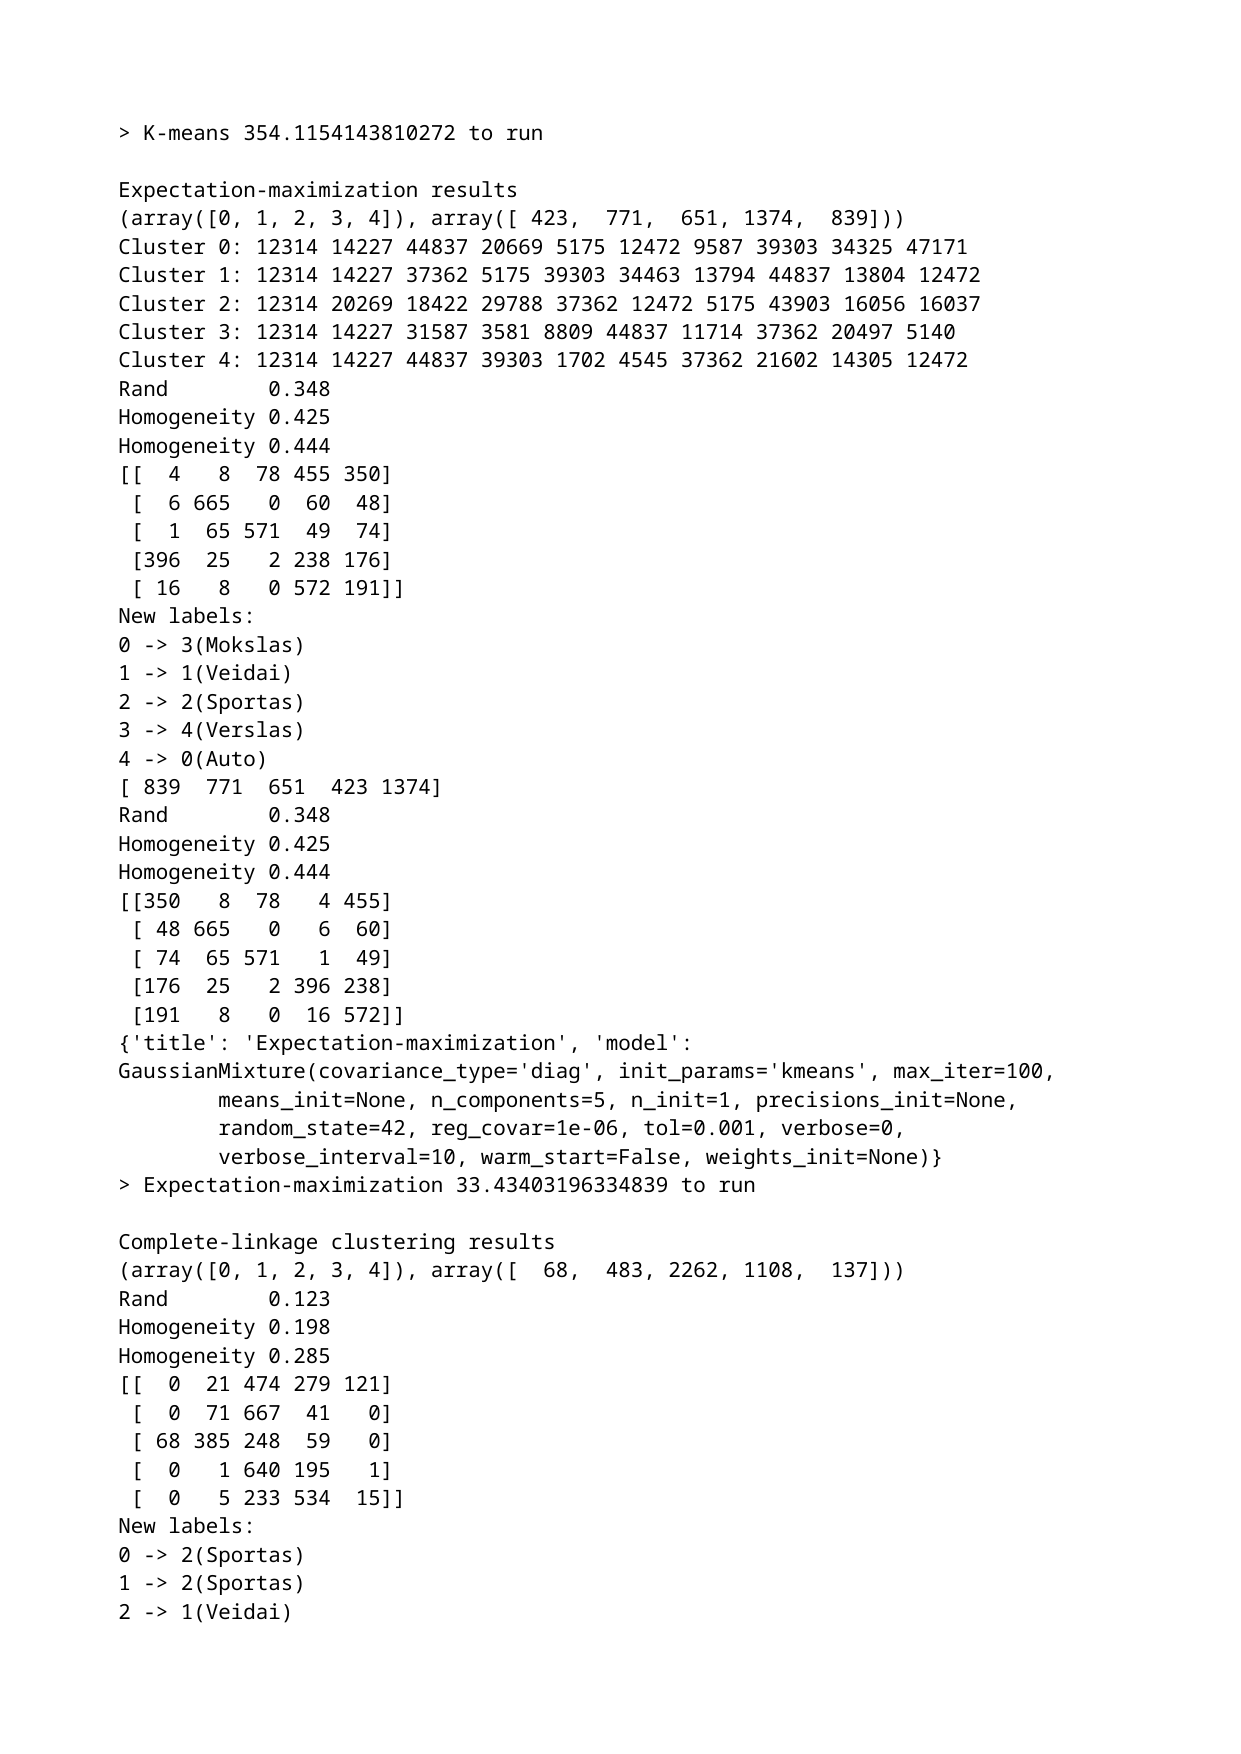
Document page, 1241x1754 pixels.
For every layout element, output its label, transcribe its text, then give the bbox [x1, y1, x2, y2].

text [[ 0 21 474 279 121] [118, 1369, 1122, 1398]
text [ 48 665 0 6 60] [118, 914, 1122, 943]
text Complete-linkage clustering results [118, 1227, 1122, 1256]
text [ 0 5 233 534 15]] [118, 1483, 1122, 1512]
text 1 -> 1(Veidai) [118, 658, 1122, 687]
text [ 0 71 667 41 0] [118, 1398, 1122, 1426]
text 3 -> 4(Verslas) [118, 715, 1122, 744]
text [396 25 2 238 176] [118, 545, 1122, 573]
text > Expectation-maximization 33.43403196334839 to run [118, 1170, 1122, 1199]
text [ 6 665 0 60 48] [118, 488, 1122, 516]
text Cluster 3: 12314 14227 31587 3581 8809 44837 11714 37362 20497 5140 [118, 317, 1122, 346]
text [ 74 65 571 1 49] [118, 943, 1122, 971]
text {'title': 'Expectation-maximization', 'model': GaussianMixture(covariance_type='diag', init_params='kmeans', max_iter=100, [118, 1028, 1122, 1085]
text random_state=42, reg_covar=1e-06, tol=0.001, verbose=0, [118, 1113, 1122, 1142]
text [ 68 385 248 59 0] [118, 1426, 1122, 1455]
text New labels: [118, 602, 1122, 630]
text Homogeneity 0.198 [118, 1312, 1122, 1341]
text Homogeneity 0.425 [118, 402, 1122, 431]
text Cluster 4: 12314 14227 44837 39303 1702 4545 37362 21602 14305 12472 [118, 346, 1122, 374]
text Rand 0.123 [118, 1284, 1122, 1312]
text Rand 0.348 [118, 801, 1122, 829]
text 2 -> 2(Sportas) [118, 687, 1122, 715]
text [[ 4 8 78 455 350] [118, 459, 1122, 488]
text [176 25 2 396 238] [118, 971, 1122, 1000]
text means_init=None, n_components=5, n_init=1, precisions_init=None, [118, 1085, 1122, 1113]
text Homogeneity 0.444 [118, 857, 1122, 886]
text [ 839 771 651 423 1374] [118, 772, 1122, 801]
text Cluster 1: 12314 14227 37362 5175 39303 34463 13794 44837 13804 12472 [118, 260, 1122, 289]
text Homogeneity 0.425 [118, 829, 1122, 857]
text Expectation-maximization results [118, 175, 1122, 203]
text Homogeneity 0.285 [118, 1341, 1122, 1369]
text Rand 0.348 [118, 374, 1122, 402]
text [ 0 1 640 195 1] [118, 1455, 1122, 1483]
text 1 -> 2(Sportas) [118, 1568, 1122, 1597]
text > K-means 354.1154143810272 to run [118, 118, 1122, 147]
text Cluster 0: 12314 14227 44837 20669 5175 12472 9587 39303 34325 47171 [118, 232, 1122, 260]
text New labels: [118, 1512, 1122, 1540]
text (array([0, 1, 2, 3, 4]), array([ 423, 771, 651, 1374, 839])) [118, 203, 1122, 232]
text [ 1 65 571 49 74] [118, 516, 1122, 545]
text verbose_interval=10, warm_start=False, weights_init=None)} [118, 1142, 1122, 1170]
text Cluster 2: 12314 20269 18422 29788 37362 12472 5175 43903 16056 16037 [118, 289, 1122, 317]
text [[350 8 78 4 455] [118, 886, 1122, 914]
text Homogeneity 0.444 [118, 431, 1122, 459]
text 4 -> 0(Auto) [118, 744, 1122, 772]
text 0 -> 3(Mokslas) [118, 630, 1122, 658]
text (array([0, 1, 2, 3, 4]), array([ 68, 483, 2262, 1108, 137])) [118, 1256, 1122, 1284]
text 2 -> 1(Veidai) [118, 1597, 1122, 1625]
text [ 16 8 0 572 191]] [118, 573, 1122, 602]
text 0 -> 2(Sportas) [118, 1540, 1122, 1568]
text [191 8 0 16 572]] [118, 1000, 1122, 1028]
